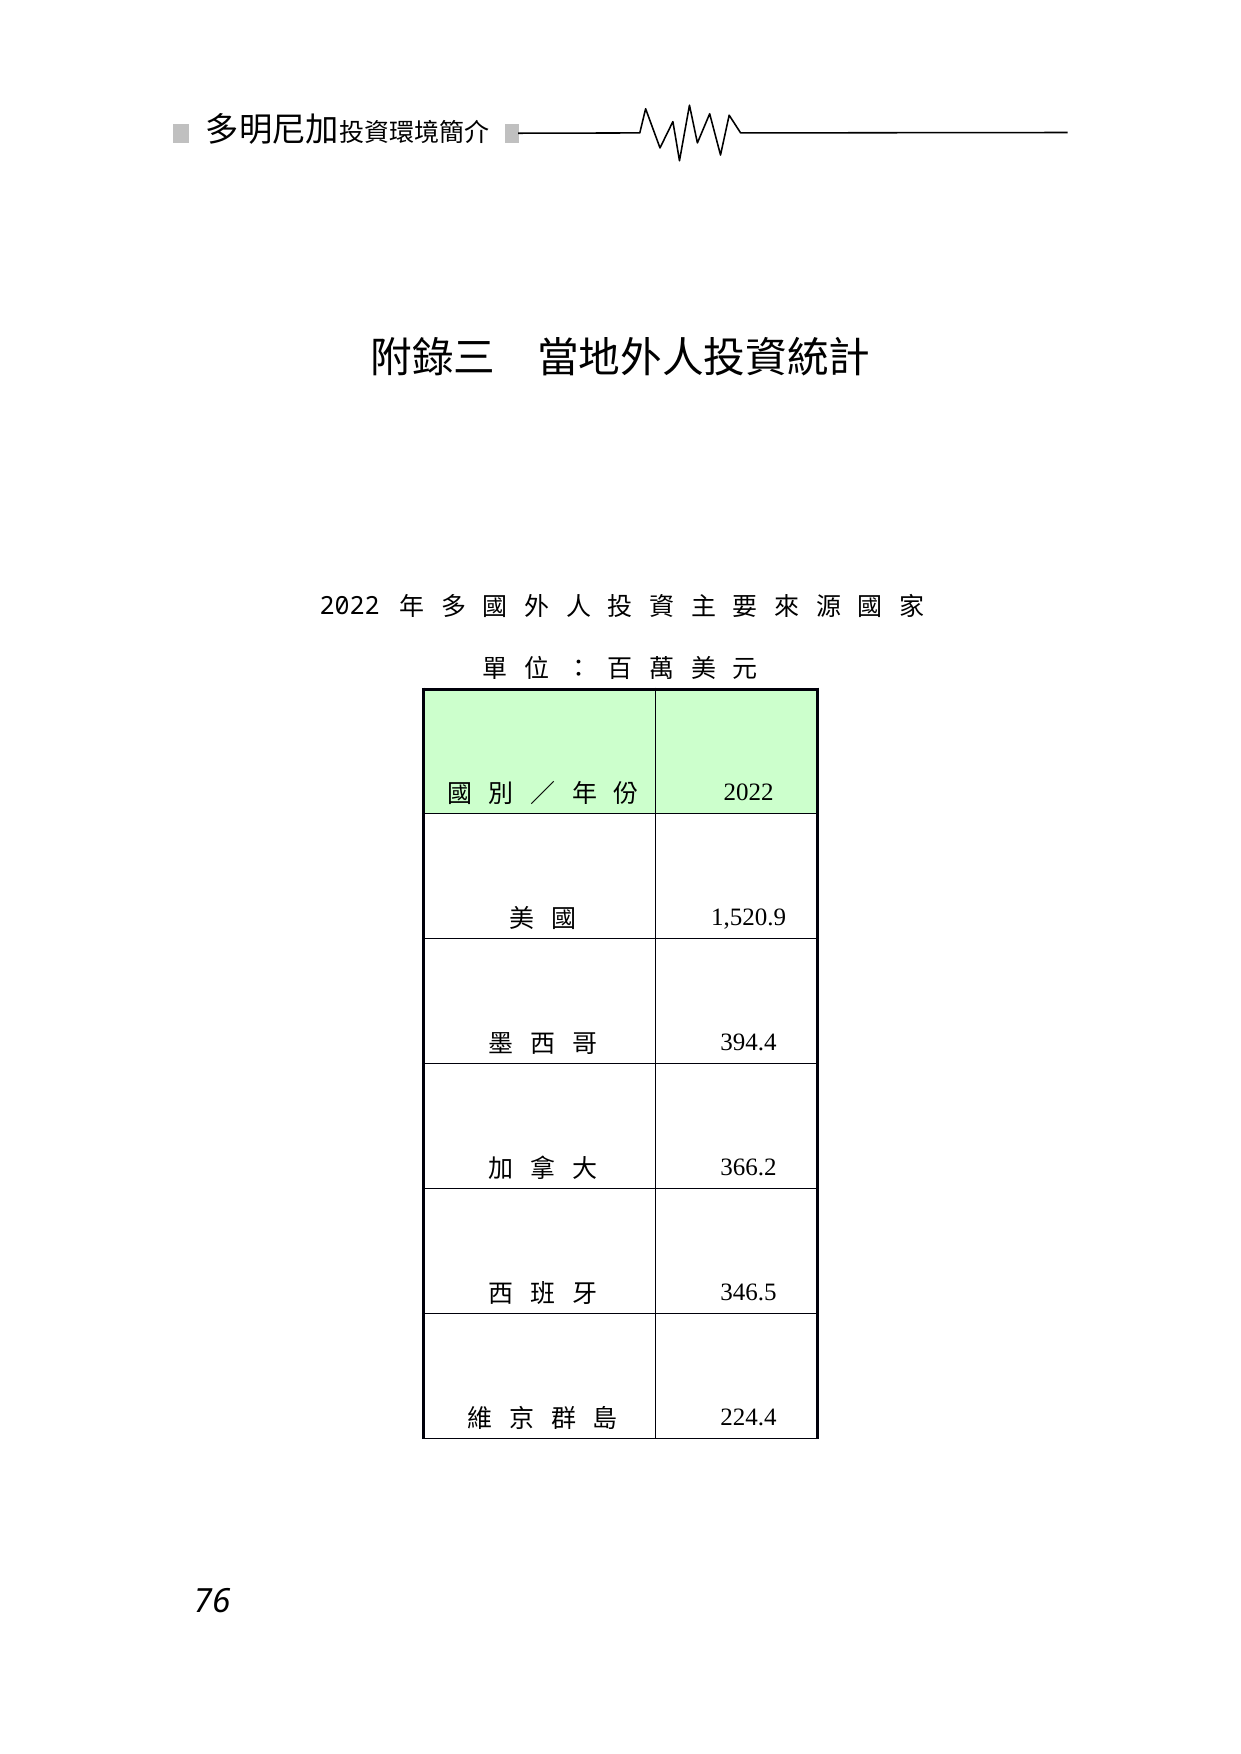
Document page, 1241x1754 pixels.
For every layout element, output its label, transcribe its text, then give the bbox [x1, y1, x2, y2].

table_cell 346.5 [656, 1189, 816, 1313]
text 單位：百萬美元 [183, 625, 1058, 688]
table_cell 西班牙 [425, 1189, 655, 1313]
table_cell 維京群島 [425, 1314, 655, 1438]
table_cell 1,520.9 [656, 814, 816, 938]
table_cell 墨西哥 [425, 939, 655, 1063]
text 2022年多國外人投資主要來源國家 [183, 563, 1058, 625]
table_cell 394.4 [656, 939, 816, 1063]
table_header 2022 [656, 691, 816, 813]
table_cell 美國 [425, 814, 655, 938]
text 附錄三 當地外人投資統計 [183, 313, 1058, 375]
table_header 國別／年份 [425, 691, 655, 813]
table_cell 366.2 [656, 1064, 816, 1188]
table_cell 224.4 [656, 1314, 816, 1438]
table_cell 加拿大 [425, 1064, 655, 1188]
